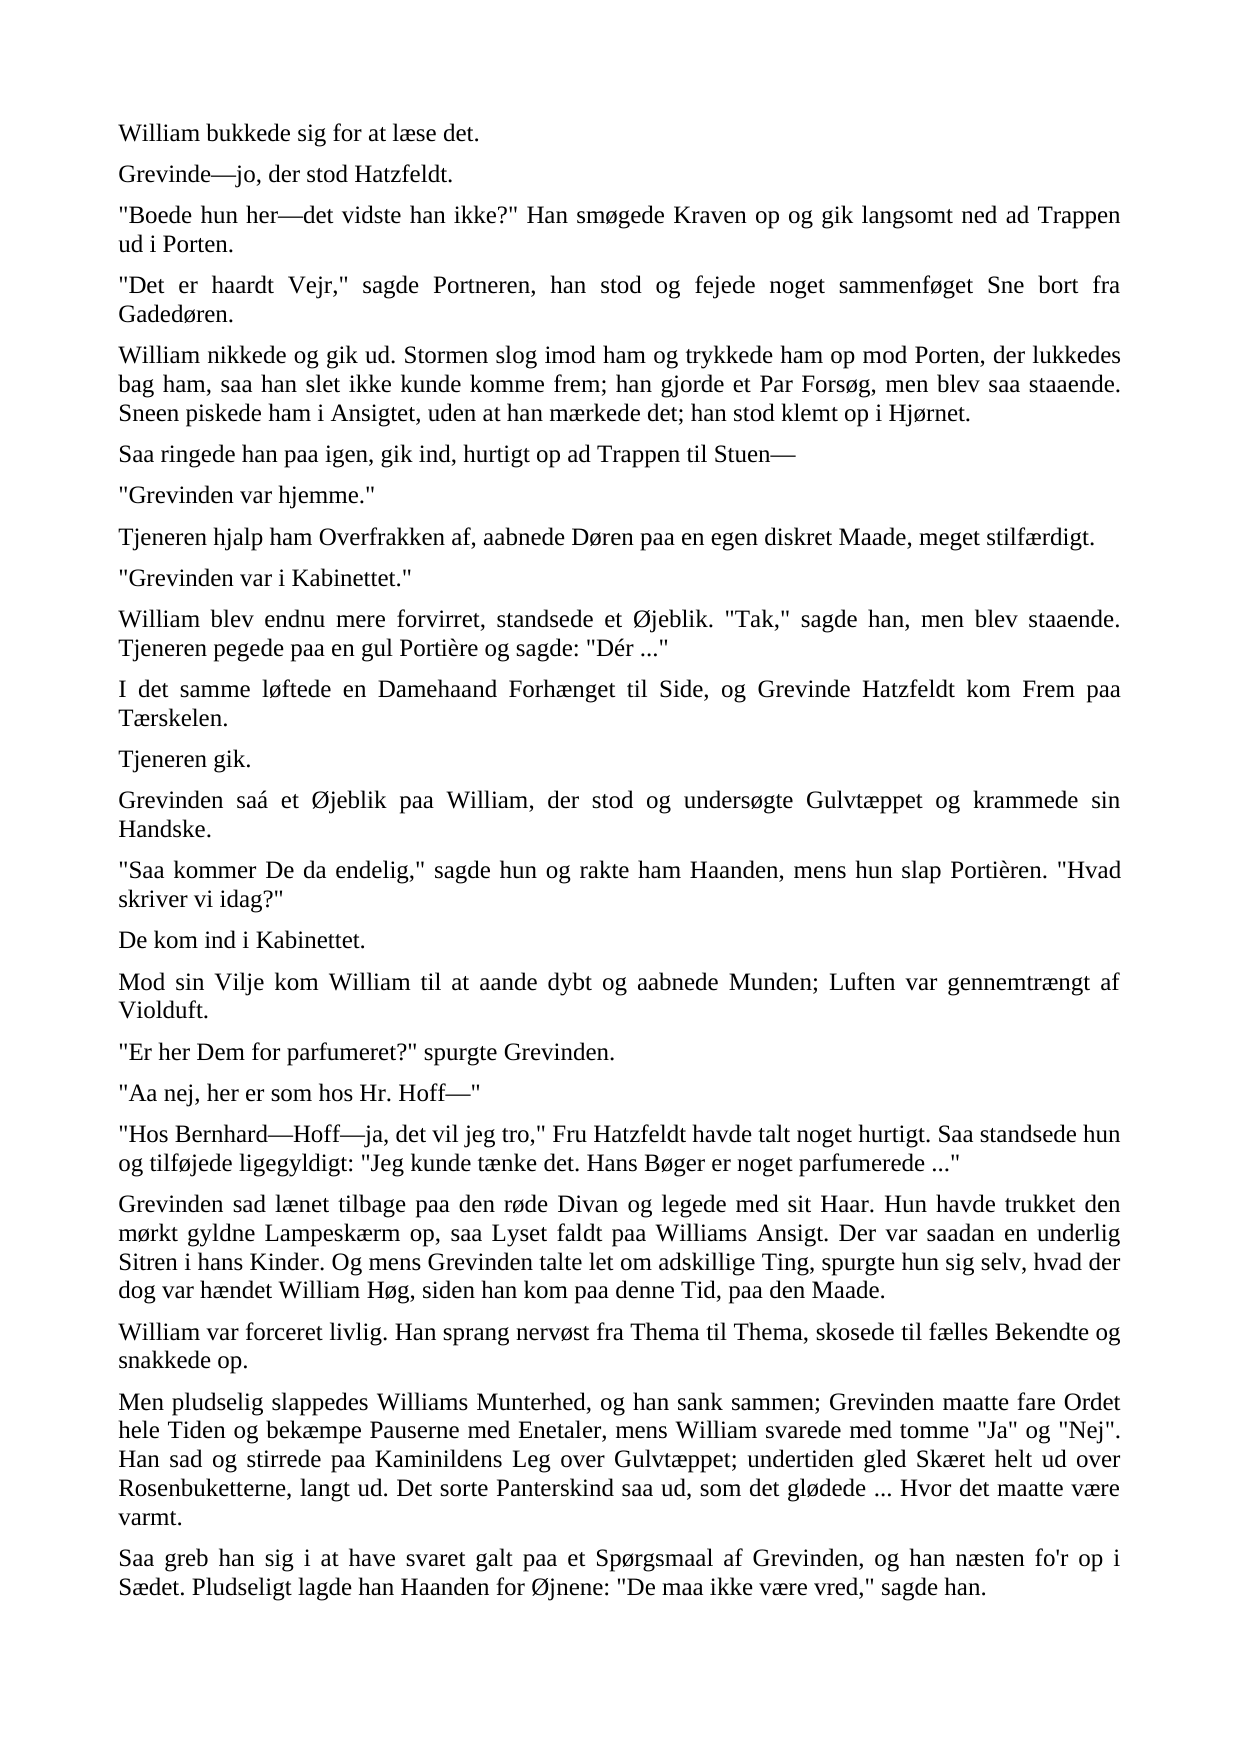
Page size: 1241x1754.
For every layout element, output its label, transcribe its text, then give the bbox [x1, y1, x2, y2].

text "Hos Bernhard—Hoff—ja, det vil jeg tro," Fru Hatzfeldt havde talt noget hurtigt. Saa standsede hun og tilføjede ligegyldigt: "Jeg kunde tænke det. Hans Bøger er noget parfumerede ..." [118, 1119, 1122, 1177]
text Mod sin Vilje kom William til at aande dybt og aabnede Munden; Luften var gennemtrængt af Violduft. [118, 967, 1122, 1024]
text William nikkede og gik ud. Stormen slog imod ham og trykkede ham op mod Porten, der lukkedes bag ham, saa han slet ikke kunde komme frem; han gjorde et Par Forsøg, men blev saa staaende. Sneen piskede ham i Ansigtet, uden at han mærkede det; han stod klemt op i Hjørnet. [118, 341, 1122, 427]
text I det samme løftede en Damehaand Forhænget til Side, og Grevinde Hatzfeldt kom Frem paa Tærskelen. [118, 674, 1122, 732]
text Grevinden saá et Øjeblik paa William, der stod og undersøgte Gulvtæppet og krammede sin Handske. [118, 786, 1122, 843]
text William var forceret livlig. Han sprang nervøst fra Thema til Thema, skosede til fælles Bekendte og snakkede op. [118, 1317, 1122, 1374]
text Saa ringede han paa igen, gik ind, hurtigt op ad Trappen til Stuen— [118, 439, 1122, 468]
text William blev endnu mere forvirret, standsede et Øjeblik. "Tak," sagde han, men blev staaende. Tjeneren pegede paa en gul Portière og sagde: "Dér ..." [118, 604, 1122, 662]
text Tjeneren hjalp ham Overfrakken af, aabnede Døren paa en egen diskret Maade, meget stilfærdigt. [118, 522, 1122, 551]
text "Saa kommer De da endelig," sagde hun og rakte ham Haanden, mens hun slap Portièren. "Hvad skriver vi idag?" [118, 856, 1122, 913]
text "Aa nej, her er som hos Hr. Hoff—" [118, 1078, 1122, 1107]
text William bukkede sig for at læse det. [118, 118, 1122, 147]
text Saa greb han sig i at have svaret galt paa et Spørgsmaal af Grevinden, og han næsten fo'r op i Sædet. Pludseligt lagde han Haanden for Øjnene: "De maa ikke være vred," sagde han. [118, 1543, 1122, 1601]
text "Grevinden var hjemme." [118, 481, 1122, 509]
text "Grevinden var i Kabinettet." [118, 563, 1122, 592]
text Grevinden sad lænet tilbage paa den røde Divan og legede med sit Haar. Hun havde trukket den mørkt gyldne Lampeskærm op, saa Lyset faldt paa Williams Ansigt. Der var saadan en underlig Sitren i hans Kinder. Og mens Grevinden talte let om adskillige Ting, spurgte hun sig selv, hvad der dog var hændet William Høg, siden han kom paa denne Tid, paa den Maade. [118, 1189, 1122, 1304]
text Grevinde—jo, der stod Hatzfeldt. [118, 159, 1122, 188]
text "Det er haardt Vejr," sagde Portneren, han stod og fejede noget sammenføget Sne bort fra Gadedøren. [118, 271, 1122, 328]
text Men pludselig slappedes Williams Munterhed, og han sank sammen; Grevinden maatte fare Ordet hele Tiden og bekæmpe Pauserne med Enetaler, mens William svarede med tomme "Ja" og "Nej". Han sad og stirrede paa Kaminildens Leg over Gulvtæppet; undertiden gled Skæret helt ud over Rosenbuketterne, langt ud. Det sorte Panterskind saa ud, som det glødede ... Hvor det maatte være varmt. [118, 1387, 1122, 1531]
text Tjeneren gik. [118, 744, 1122, 773]
text "Boede hun her—det vidste han ikke?" Han smøgede Kraven op og gik langsomt ned ad Trappen ud i Porten. [118, 201, 1122, 258]
text De kom ind i Kabinettet. [118, 926, 1122, 954]
text "Er her Dem for parfumeret?" spurgte Grevinden. [118, 1037, 1122, 1066]
